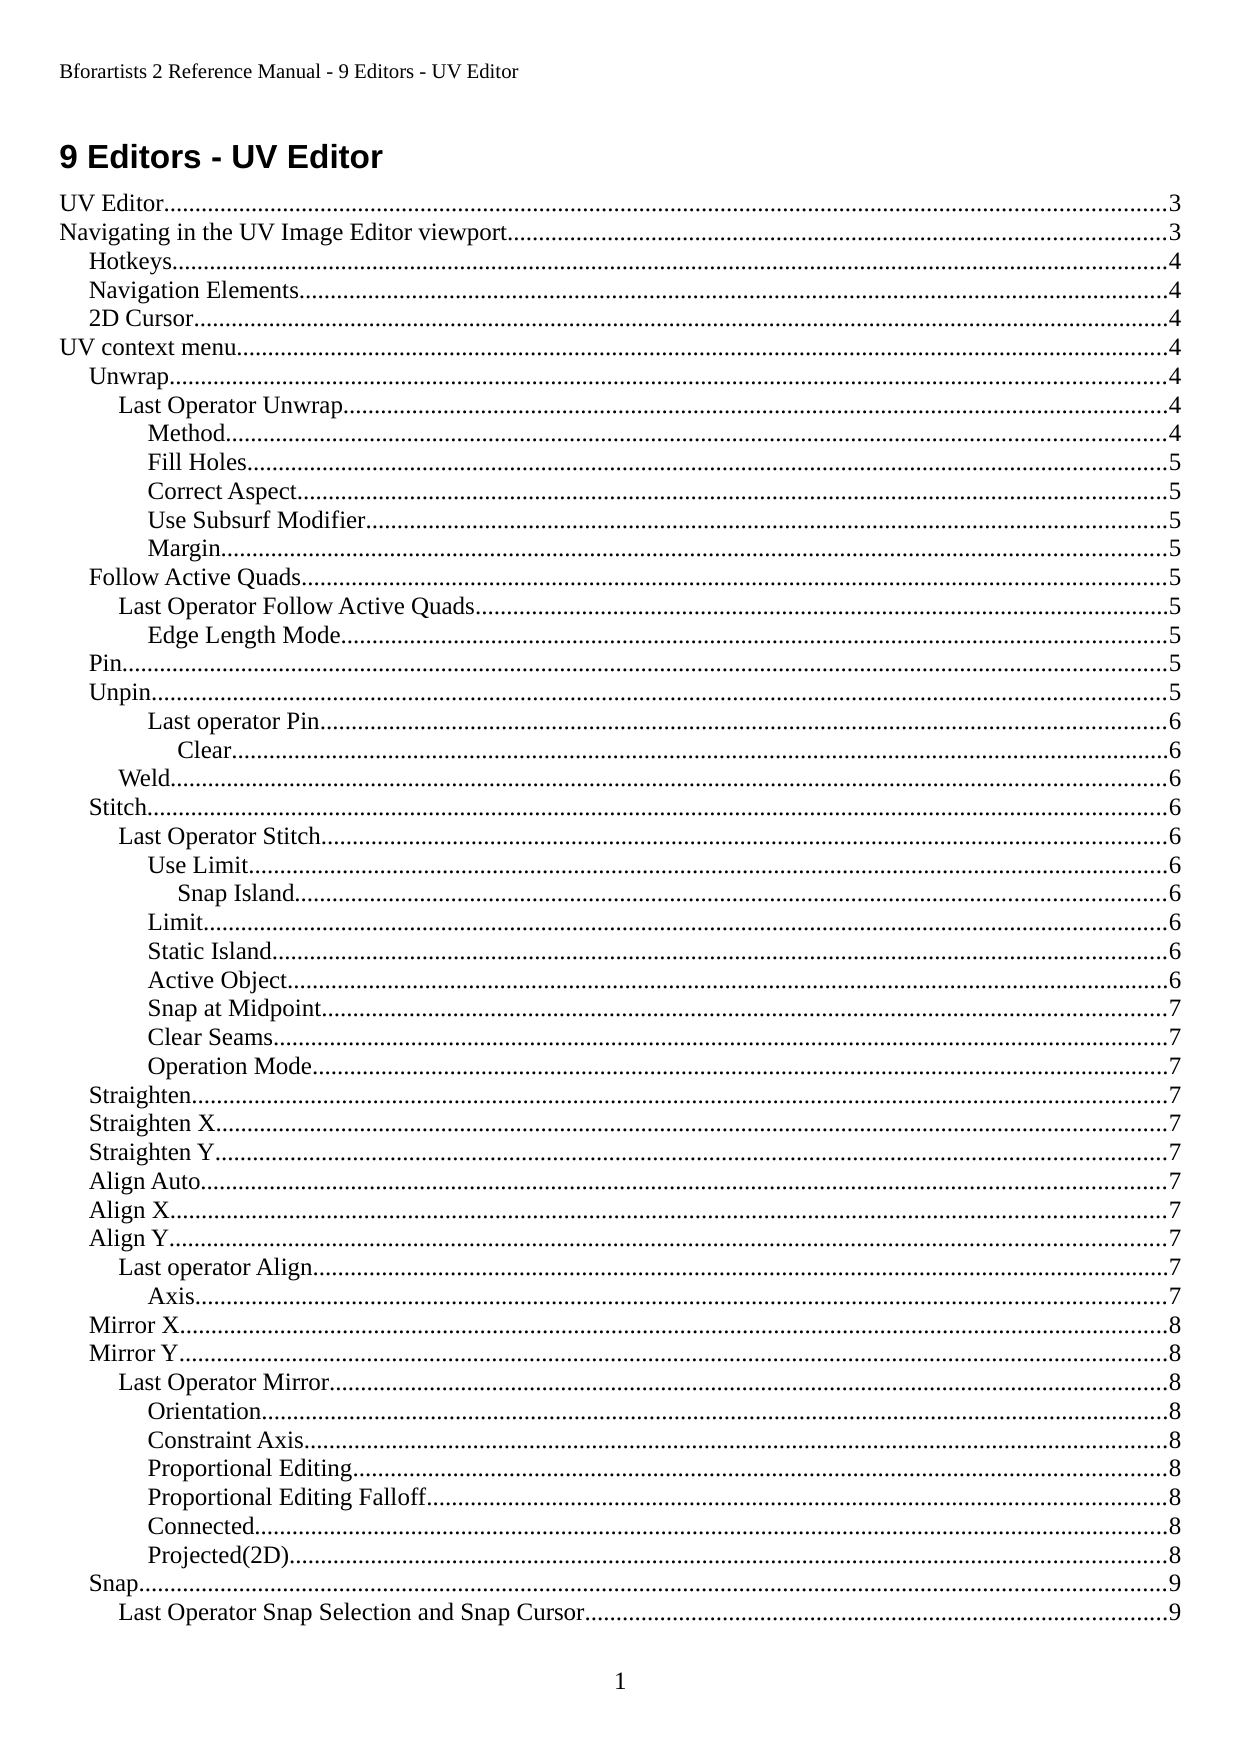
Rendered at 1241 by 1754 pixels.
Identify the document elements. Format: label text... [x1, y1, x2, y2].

text Limit 6 [147, 907, 1181, 936]
text Stitch 6 [88, 792, 1181, 821]
text Snap Island 6 [177, 878, 1181, 907]
text Use Limit 6 [147, 850, 1181, 878]
text Proportional Editing 8 [147, 1453, 1181, 1482]
text Hotkeys 4 [88, 246, 1181, 275]
text Margin 5 [147, 533, 1181, 562]
text Mirror X 8 [88, 1310, 1181, 1338]
text Active Object 6 [147, 965, 1181, 993]
text Mirror Y 8 [88, 1338, 1181, 1367]
text Straighten Y 7 [88, 1137, 1181, 1166]
text Static Island 6 [147, 936, 1181, 965]
text Last operator Pin 6 [147, 706, 1181, 735]
text Clear Seams 7 [147, 1022, 1181, 1051]
text Navigation Elements 4 [88, 275, 1181, 303]
text Pin 5 [88, 648, 1181, 677]
text Last Operator Follow Active Quads 5 [118, 591, 1181, 620]
text Fill Holes 5 [147, 447, 1181, 476]
subtitle 9 Editors - UV Editor [59, 138, 1181, 176]
text Last Operator Snap Selection and Snap Cursor 9 [118, 1597, 1181, 1626]
text Connected 8 [147, 1511, 1181, 1540]
text Align Auto 7 [88, 1166, 1181, 1195]
text Last operator Align 7 [118, 1252, 1181, 1281]
text Clear 6 [177, 735, 1181, 763]
text Projected(2D) 8 [147, 1540, 1181, 1568]
text Operation Mode 7 [147, 1051, 1181, 1080]
text Follow Active Quads 5 [88, 562, 1181, 591]
text Correct Aspect 5 [147, 476, 1181, 505]
text Last Operator Mirror 8 [118, 1367, 1181, 1396]
text Last Operator Stitch 6 [118, 821, 1181, 850]
text Use Subsurf Modifier 5 [147, 505, 1181, 533]
text Align X 7 [88, 1195, 1181, 1223]
text Straighten 7 [88, 1080, 1181, 1108]
text Snap 9 [88, 1568, 1181, 1597]
text Proportional Editing Falloff 8 [147, 1482, 1181, 1511]
text UV context menu 4 [59, 332, 1181, 361]
text Unpin 5 [88, 677, 1181, 706]
text Weld 6 [118, 763, 1181, 792]
text Align Y 7 [88, 1223, 1181, 1252]
text Unwrap 4 [88, 361, 1181, 390]
text Orientation 8 [147, 1396, 1181, 1425]
text 2D Cursor 4 [88, 303, 1181, 332]
text Edge Length Mode 5 [147, 620, 1181, 648]
text Navigating in the UV Image Editor viewport 3 [59, 217, 1181, 246]
text Last Operator Unwrap 4 [118, 390, 1181, 418]
text UV Editor 3 [59, 188, 1181, 217]
text Snap at Midpoint 7 [147, 993, 1181, 1022]
text Axis 7 [147, 1281, 1181, 1310]
text Method 4 [147, 418, 1181, 447]
text Constraint Axis 8 [147, 1425, 1181, 1453]
text Straighten X 7 [88, 1108, 1181, 1137]
